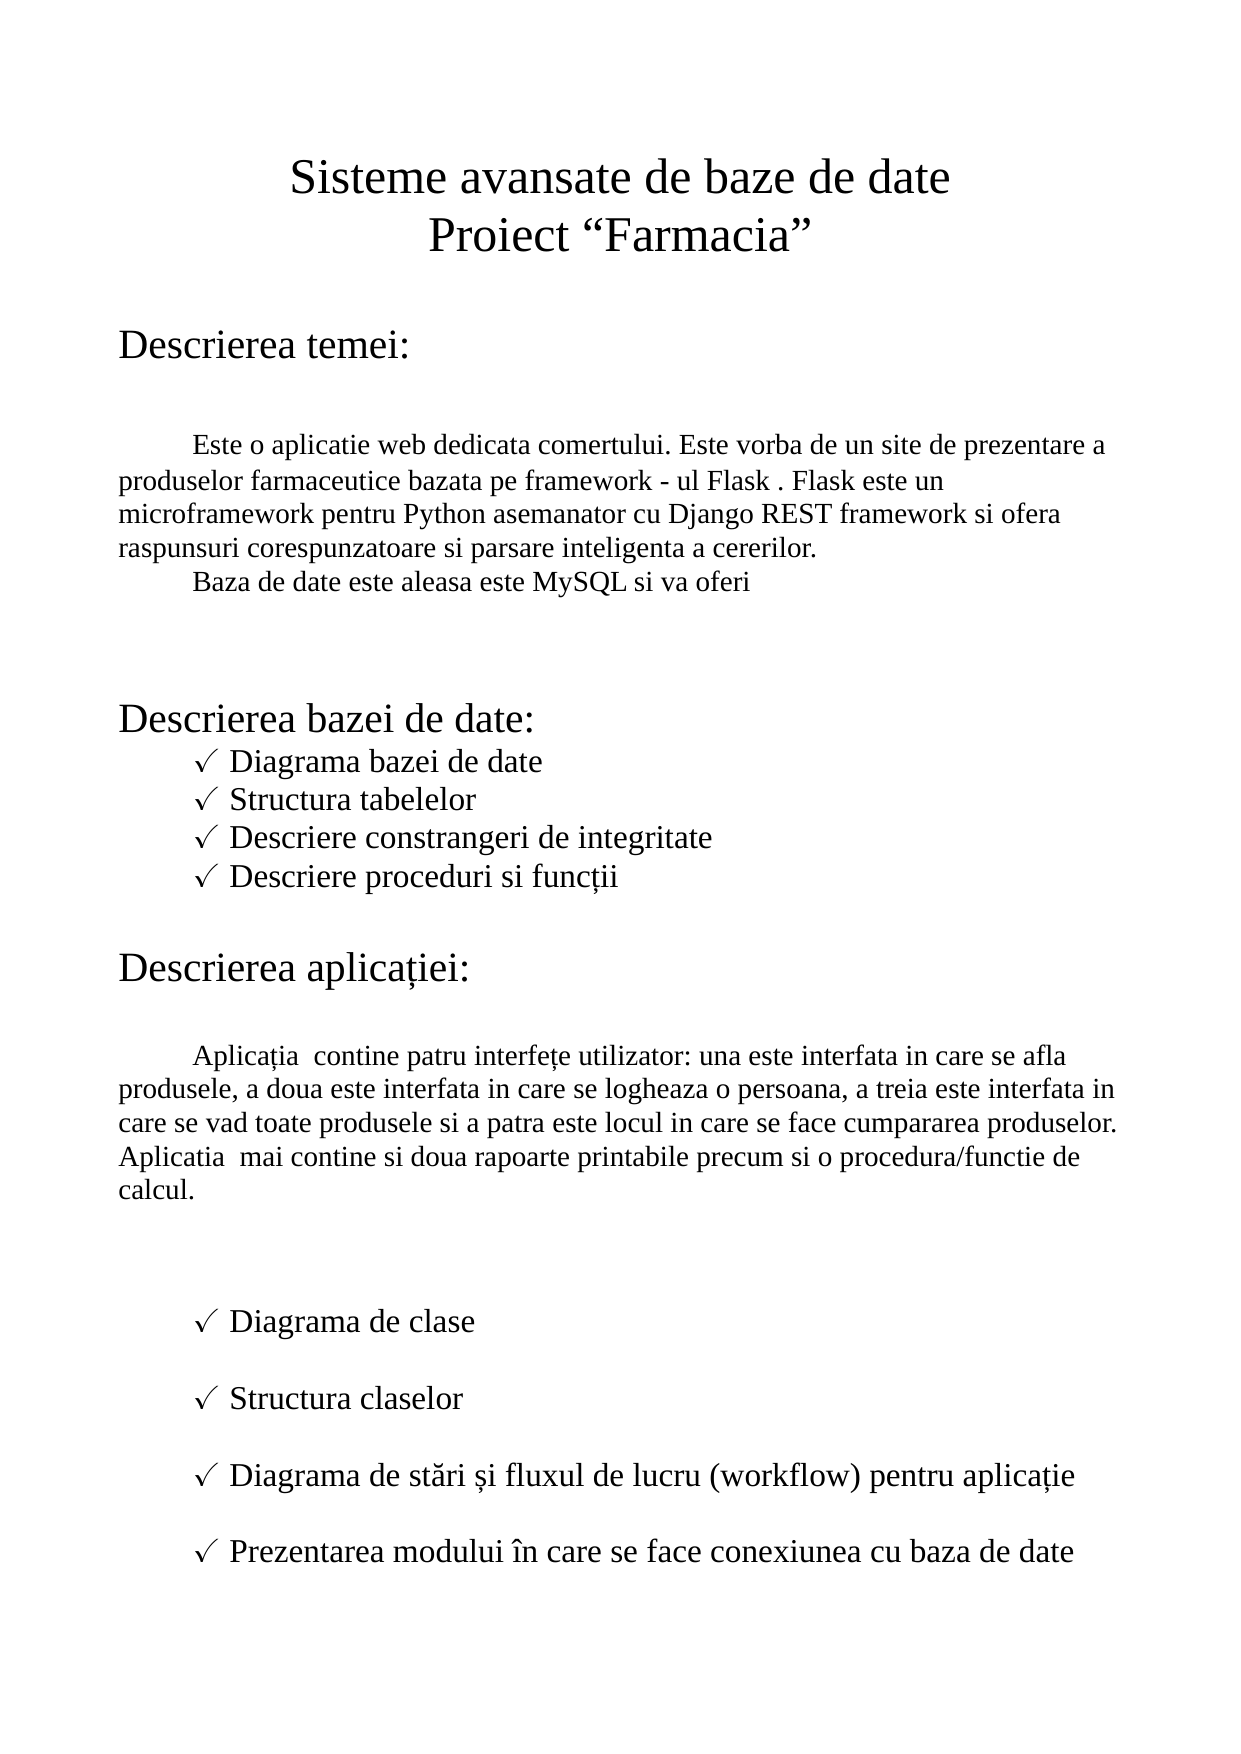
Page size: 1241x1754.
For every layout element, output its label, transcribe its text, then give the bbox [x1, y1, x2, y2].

text ✓ Descriere proceduri si funcții [118, 856, 1122, 894]
text Descrierea temei: [118, 319, 1122, 367]
text ✓ Diagrama de clase [118, 1302, 1122, 1340]
text Descrierea bazei de date: [118, 693, 1122, 741]
text Descrierea aplicației: [118, 942, 1122, 990]
text Sisteme avansate de baze de date [118, 147, 1122, 204]
text Aplicatia mai contine si doua rapoarte printabile precum si o procedura/functie de calcul. [118, 1139, 1122, 1206]
text Este o aplicatie web dedicata comertului. Este vorba de un site de prezentare a produselor farmaceutice bazata pe framework - ul Flask . Flask este un microframework pentru Python asemanator cu Django REST framework si ofera raspunsuri corespunzatoare si parsare inteligenta a cererilor. [118, 415, 1122, 564]
text ✓ Diagrama bazei de date [118, 741, 1122, 779]
text Proiect “Farmacia” [118, 204, 1122, 262]
text Baza de date este aleasa este MySQL si va oferi [118, 564, 1122, 597]
text ✓ Structura tabelelor [118, 779, 1122, 818]
text ✓ Prezentarea modului în care se face conexiunea cu baza de date [118, 1532, 1122, 1570]
text ✓ Descriere constrangeri de integritate [118, 818, 1122, 856]
text ✓ Diagrama de stări și fluxul de lucru (workflow) pentru aplicație [118, 1455, 1122, 1493]
text Aplicația contine patru interfețe utilizator: una este interfata in care se afla produsele, a doua este interfata in care se logheaza o persoana, a treia este interfata in care se vad toate produsele si a patra este locul in care se face cumpararea produselor. [118, 1038, 1122, 1139]
text ✓ Structura claselor [118, 1378, 1122, 1417]
